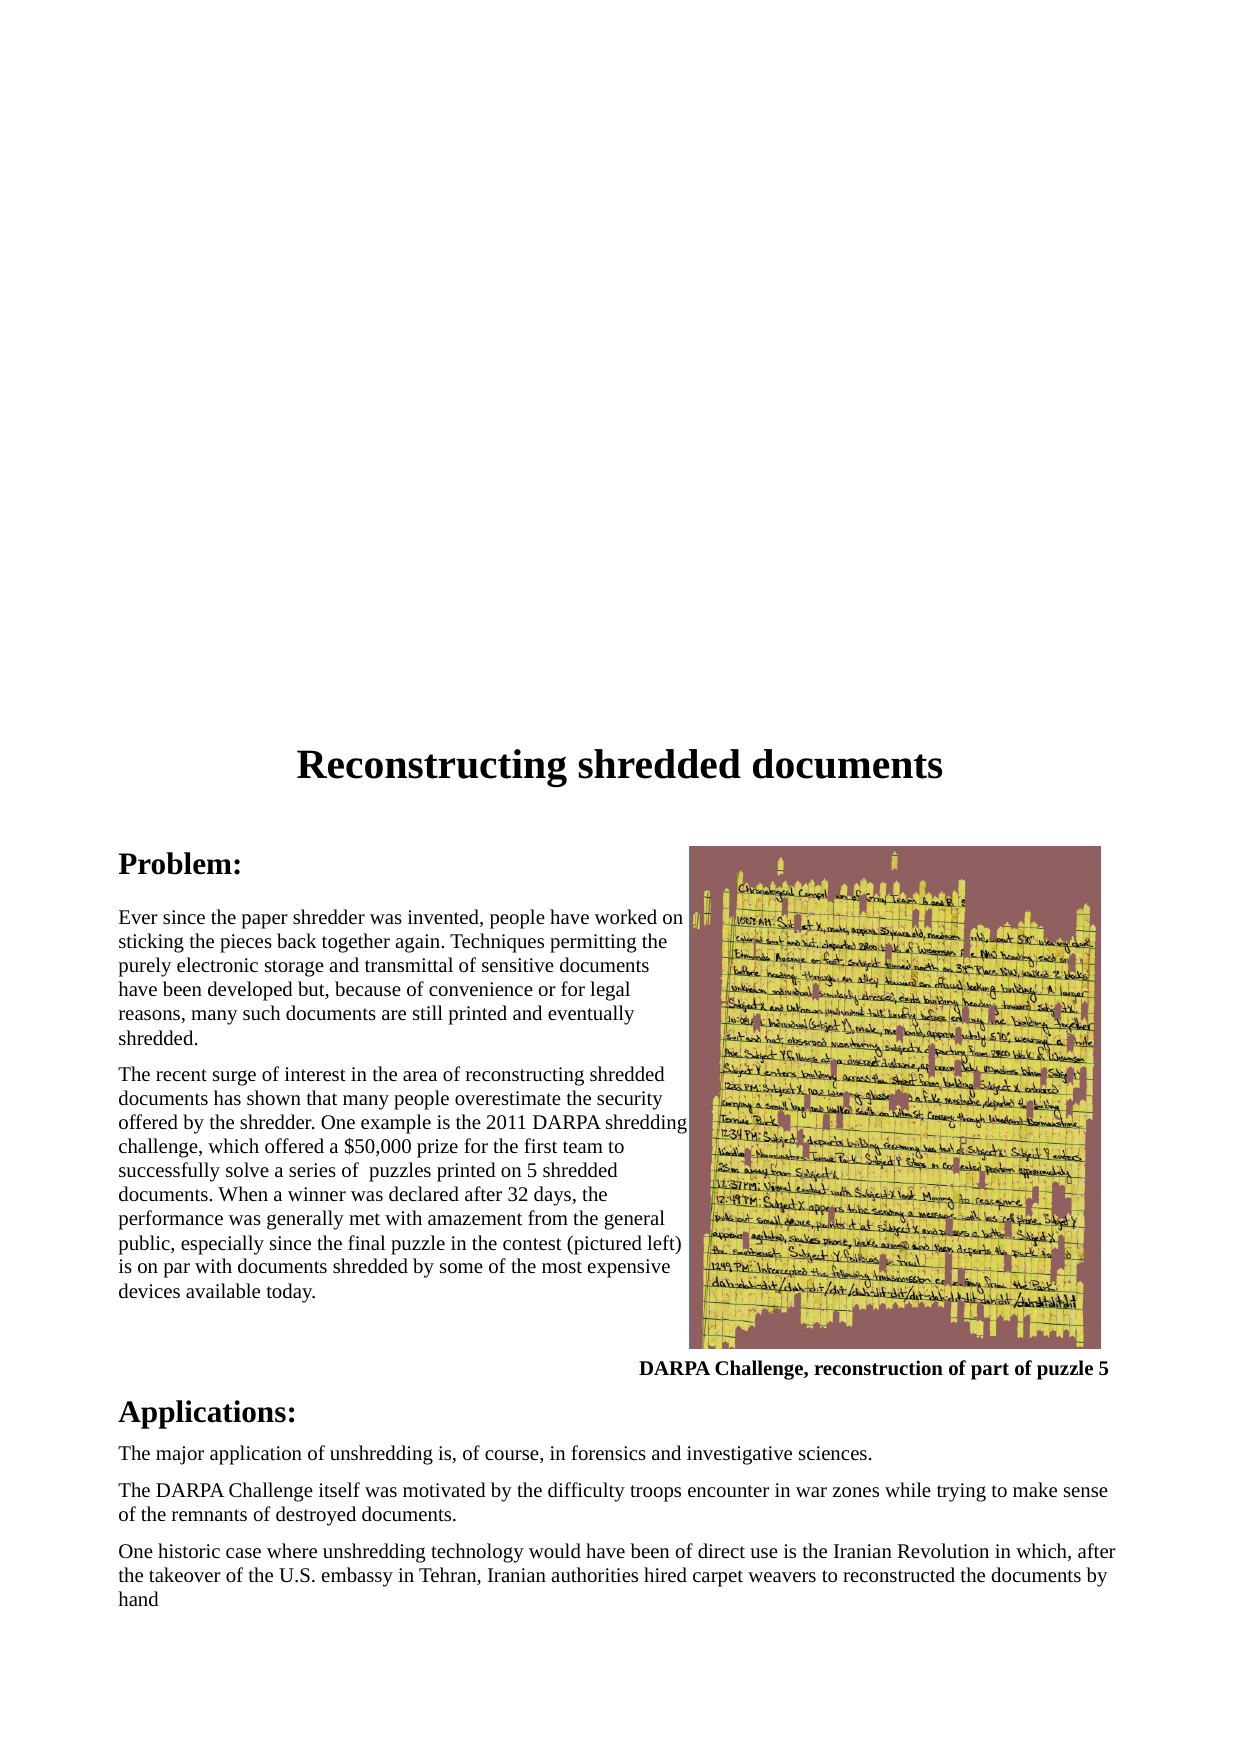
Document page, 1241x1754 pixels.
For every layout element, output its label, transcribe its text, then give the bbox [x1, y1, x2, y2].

text The recent surge of interest in the area of reconstructing shredded documents has shown that many people overestimate the security offered by the shredder. One example is the 2011 DARPA shredding challenge, which offered a $50,000 prize for the first team to successfully solve a series of puzzles printed on 5 shredded documents. When a winner was declared after 32 days, the performance was generally met with amazement from the general public, especially since the final puzzle in the contest (pictured left) is on par with documents shredded by some of the most expensive devices available today. [118, 1062, 688, 1303]
text The major application of unshredding is, of course, in forensics and investigative sciences. [118, 1441, 1122, 1465]
text The DARPA Challenge itself was motivated by the difficulty troops encounter in war zones while trying to make sense of the remnants of destroyed documents. [118, 1478, 1122, 1526]
text Reconstructing shredded documents [118, 740, 1122, 788]
text Ever since the paper shredder was invented, people have worked on sticking the pieces back together again. Techniques permitting the purely electronic storage and transmittal of sensitive documents have been developed but, because of convenience or for legal reasons, many such documents are still printed and eventually shredded. [118, 905, 688, 1049]
text Problem: [118, 845, 1122, 881]
text Applications: [118, 1393, 1122, 1429]
text One historic case where unshredding technology would have been of direct use is the Iranian Revolution in which, after the takeover of the U.S. embassy in Tehran, Iranian authorities hired carpet weavers to reconstructed the documents by hand [118, 1538, 1122, 1611]
text DARPA Challenge, reconstruction of part of puzzle 5 [118, 1356, 1122, 1380]
picture [688, 846, 1102, 1349]
